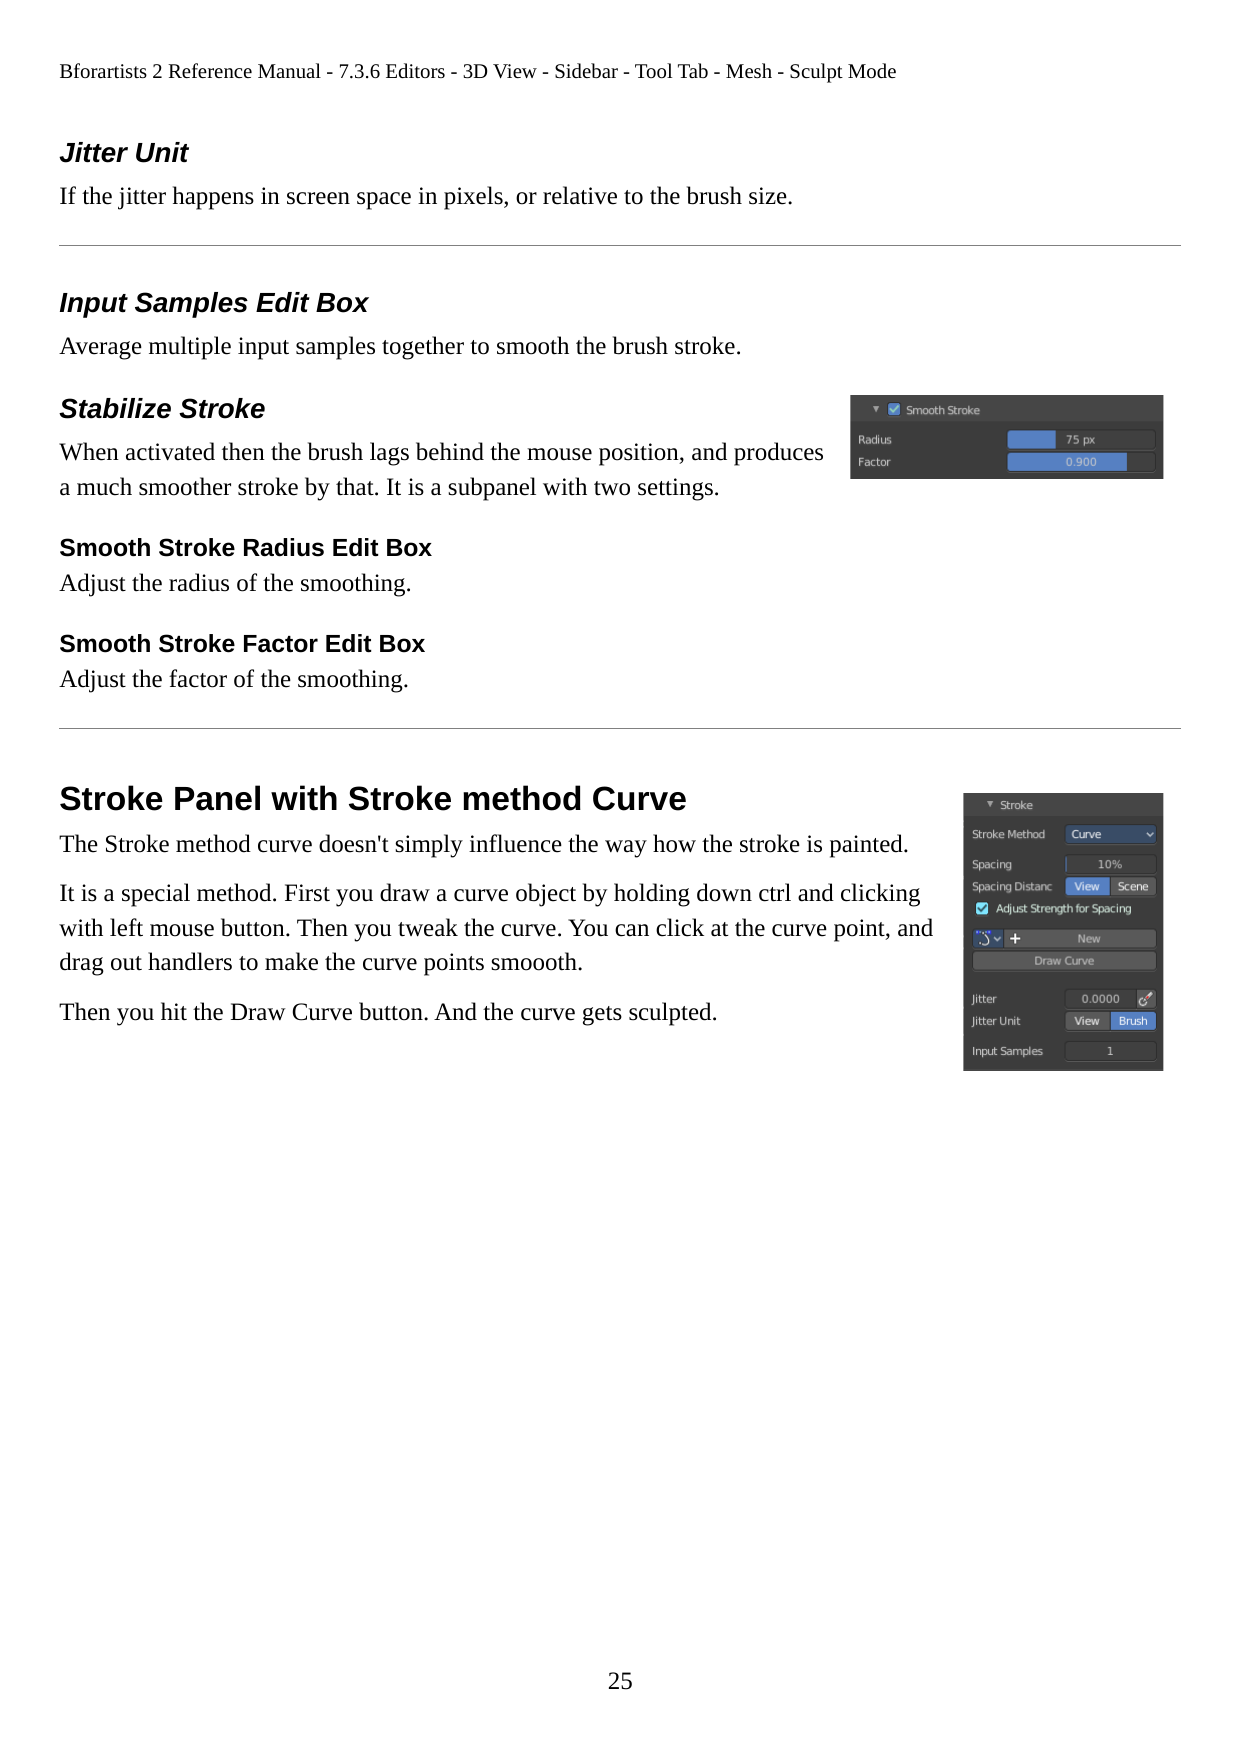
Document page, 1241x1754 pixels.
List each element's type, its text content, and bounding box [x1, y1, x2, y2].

text When activated then the brush lags behind the mouse position, and produces a much smoother stroke by that. It is a subpanel with two settings. [59, 437, 1181, 500]
text Then you hit the Draw Curve button. And the curve gets sculpted. [59, 997, 963, 1025]
subtitle Stabilize Stroke [59, 393, 1181, 424]
text It is a special method. First you draw a curve object by holding down ctrl and clicking with left mouse button. Then you tweak the curve. You can click at the curve point, and drag out handlers to make the curve points smoooth. [59, 878, 963, 976]
picture [850, 395, 1164, 479]
subtitle Input Samples Edit Box [59, 287, 1181, 319]
subtitle Smooth Stroke Radius Edit Box [59, 533, 1181, 562]
text Adjust the factor of the smoothing. [59, 664, 1181, 693]
text Average multiple input samples together to smooth the brush stroke. [59, 331, 1181, 360]
text If the jitter happens in screen space in pixels, or relative to the brush size. [59, 181, 1181, 210]
subtitle Stroke Panel with Stroke method Curve [59, 778, 1181, 817]
subtitle Jitter Unit [59, 137, 1181, 168]
picture [963, 793, 1164, 1071]
text Adjust the radius of the smoothing. [59, 568, 1181, 597]
subtitle Smooth Stroke Factor Edit Box [59, 629, 1181, 658]
text The Stroke method curve doesn't simply influence the way how the stroke is painted. [59, 829, 963, 858]
